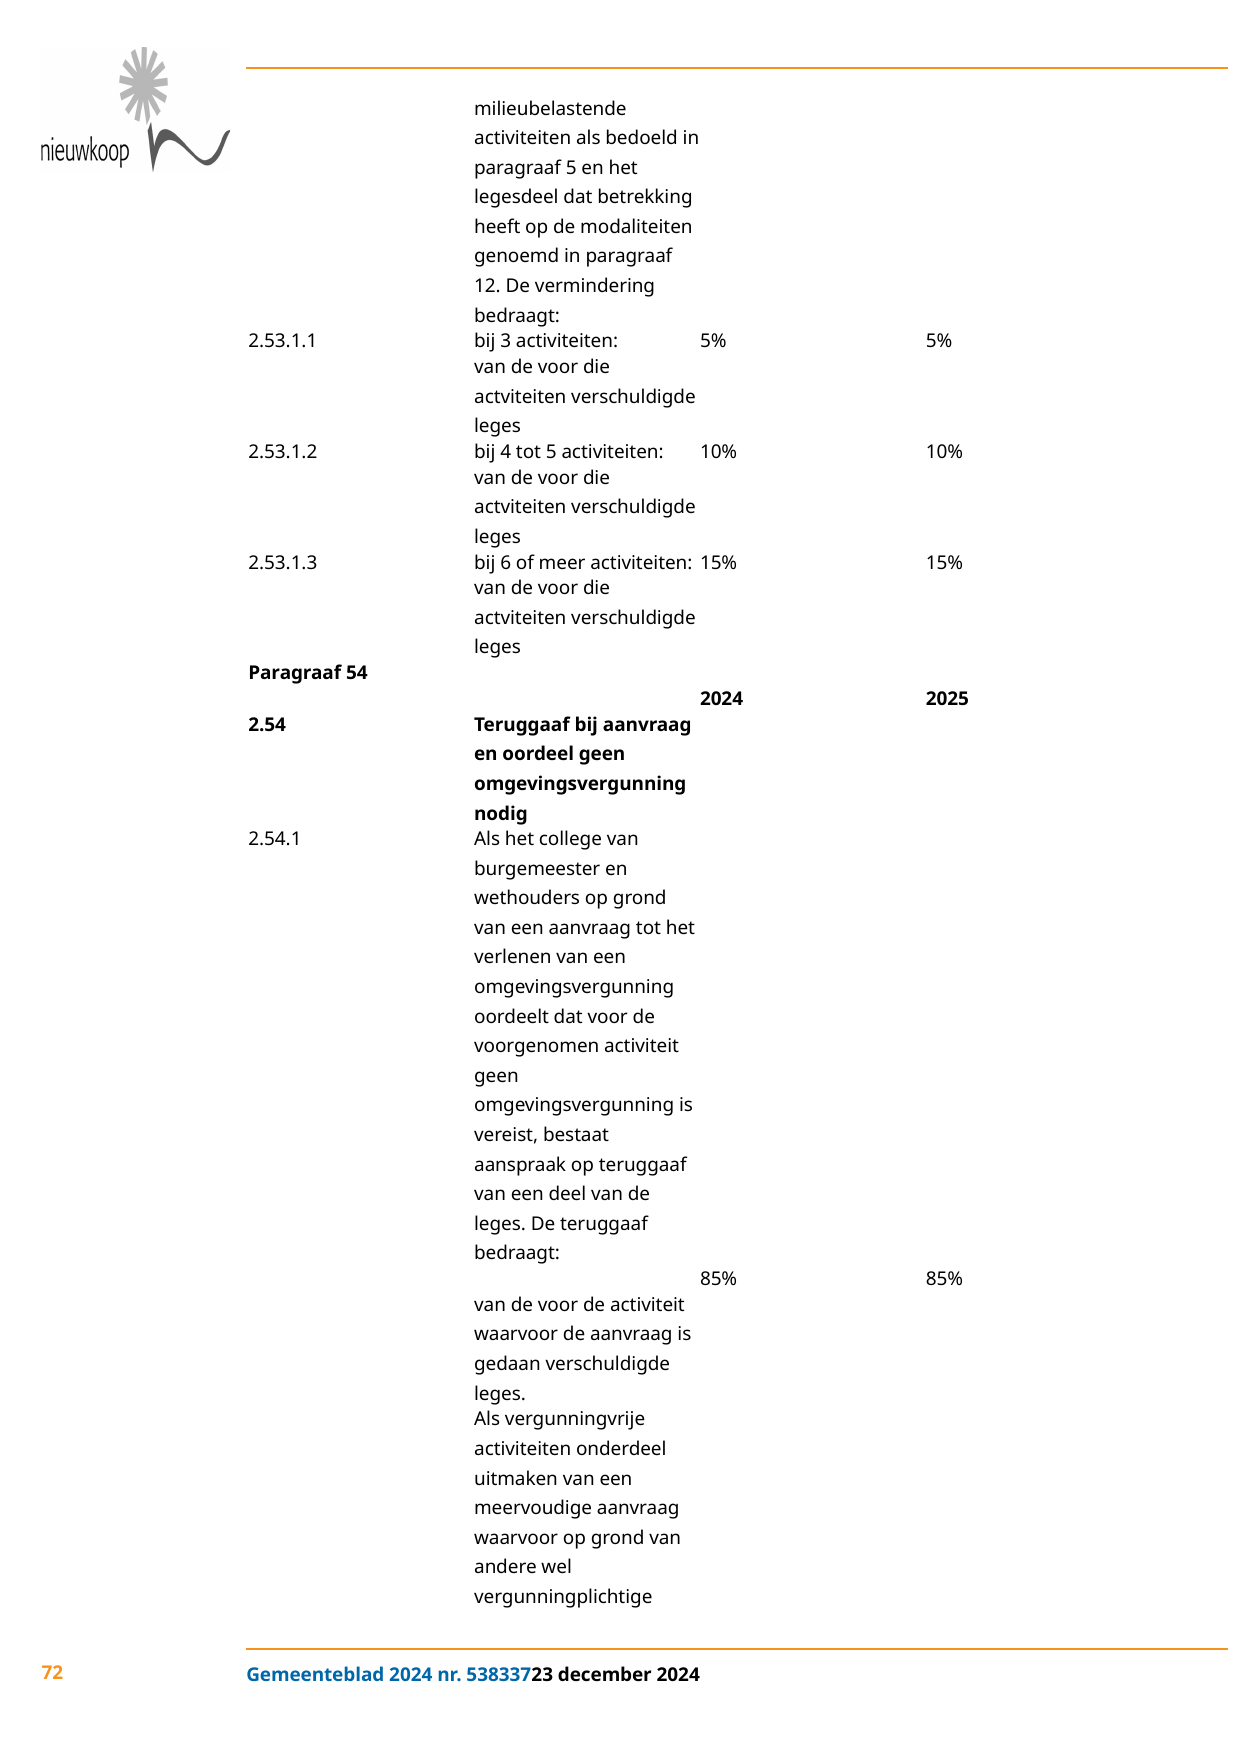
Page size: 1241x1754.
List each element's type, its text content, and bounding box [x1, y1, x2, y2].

table_cell 10% [926, 438, 1152, 464]
table_cell [926, 353, 1152, 438]
table_cell 5% [926, 328, 1152, 353]
table_cell [700, 95, 926, 328]
table_cell bij 3 activiteiten: [474, 328, 700, 353]
table_cell Teruggaaf bij aanvraag en oordeel geen omgevingsvergunning nodig [474, 711, 700, 825]
table_cell 15% [926, 549, 1152, 574]
picture [41, 47, 231, 172]
table_cell [926, 575, 1152, 659]
table_cell [474, 1265, 700, 1291]
table_cell 2.54 [248, 711, 474, 825]
table_cell [248, 95, 474, 328]
table_cell milieubelastende activiteiten als bedoeld in paragraaf 5 en het legesdeel dat betrekking heeft op de modaliteiten genoemd in paragraaf 12. De vermindering bedraagt: [474, 95, 700, 328]
table_cell 2.53.1.2 [248, 438, 474, 464]
table_cell 85% [926, 1265, 1152, 1291]
table_cell Als vergunningvrije activiteiten onderdeel uitmaken van een meervoudige aanvraag waarvoor op grond van andere wel vergunningplichtige [474, 1406, 700, 1609]
table_cell [926, 711, 1152, 825]
table_cell [474, 685, 700, 711]
table_cell [248, 1291, 474, 1406]
table_cell [248, 464, 474, 549]
table_cell [474, 660, 700, 685]
table_cell [926, 1291, 1152, 1406]
table_cell [700, 575, 926, 659]
table_cell [700, 464, 926, 549]
table_cell [700, 711, 926, 825]
table_cell [248, 1265, 474, 1291]
table_cell [248, 575, 474, 659]
table_cell Als het college van burgemeester en wethouders op grond van een aanvraag tot het verlenen van een omgevingsvergunning oordeelt dat voor de voorgenomen activiteit geen omgevingsvergunning is vereist, bestaat aanspraak op teruggaaf van een deel van de leges. De teruggaaf bedraagt: [474, 825, 700, 1265]
table_cell 2.54.1 [248, 825, 474, 1265]
table_cell 2.53.1.3 [248, 549, 474, 574]
table_cell 2024 [700, 685, 926, 711]
table_cell 2025 [926, 685, 1152, 711]
table_cell van de voor de activiteit waarvoor de aanvraag is gedaan verschuldigde leges. [474, 1291, 700, 1406]
table_cell van de voor die actviteiten verschuldigde leges [474, 464, 700, 549]
table_cell [248, 685, 474, 711]
table_cell 5% [700, 328, 926, 353]
table_cell 2.53.1.1 [248, 328, 474, 353]
table_cell [926, 95, 1152, 328]
table_cell [248, 1406, 474, 1609]
table_cell 85% [700, 1265, 926, 1291]
table_cell [700, 1406, 926, 1609]
table_cell [926, 1406, 1152, 1609]
table_cell [700, 1291, 926, 1406]
table_cell [700, 825, 926, 1265]
table_cell [700, 353, 926, 438]
table_cell van de voor die actviteiten verschuldigde leges [474, 353, 700, 438]
table_cell [926, 825, 1152, 1265]
table_cell bij 4 tot 5 activiteiten: [474, 438, 700, 464]
table_cell [926, 464, 1152, 549]
table_cell van de voor die actviteiten verschuldigde leges [474, 575, 700, 659]
table_cell Paragraaf 54 [248, 660, 474, 685]
table_cell 15% [700, 549, 926, 574]
table_cell bij 6 of meer activiteiten: [474, 549, 700, 574]
table_cell [700, 660, 926, 685]
table_cell [248, 353, 474, 438]
table_cell 10% [700, 438, 926, 464]
table_cell [926, 660, 1152, 685]
